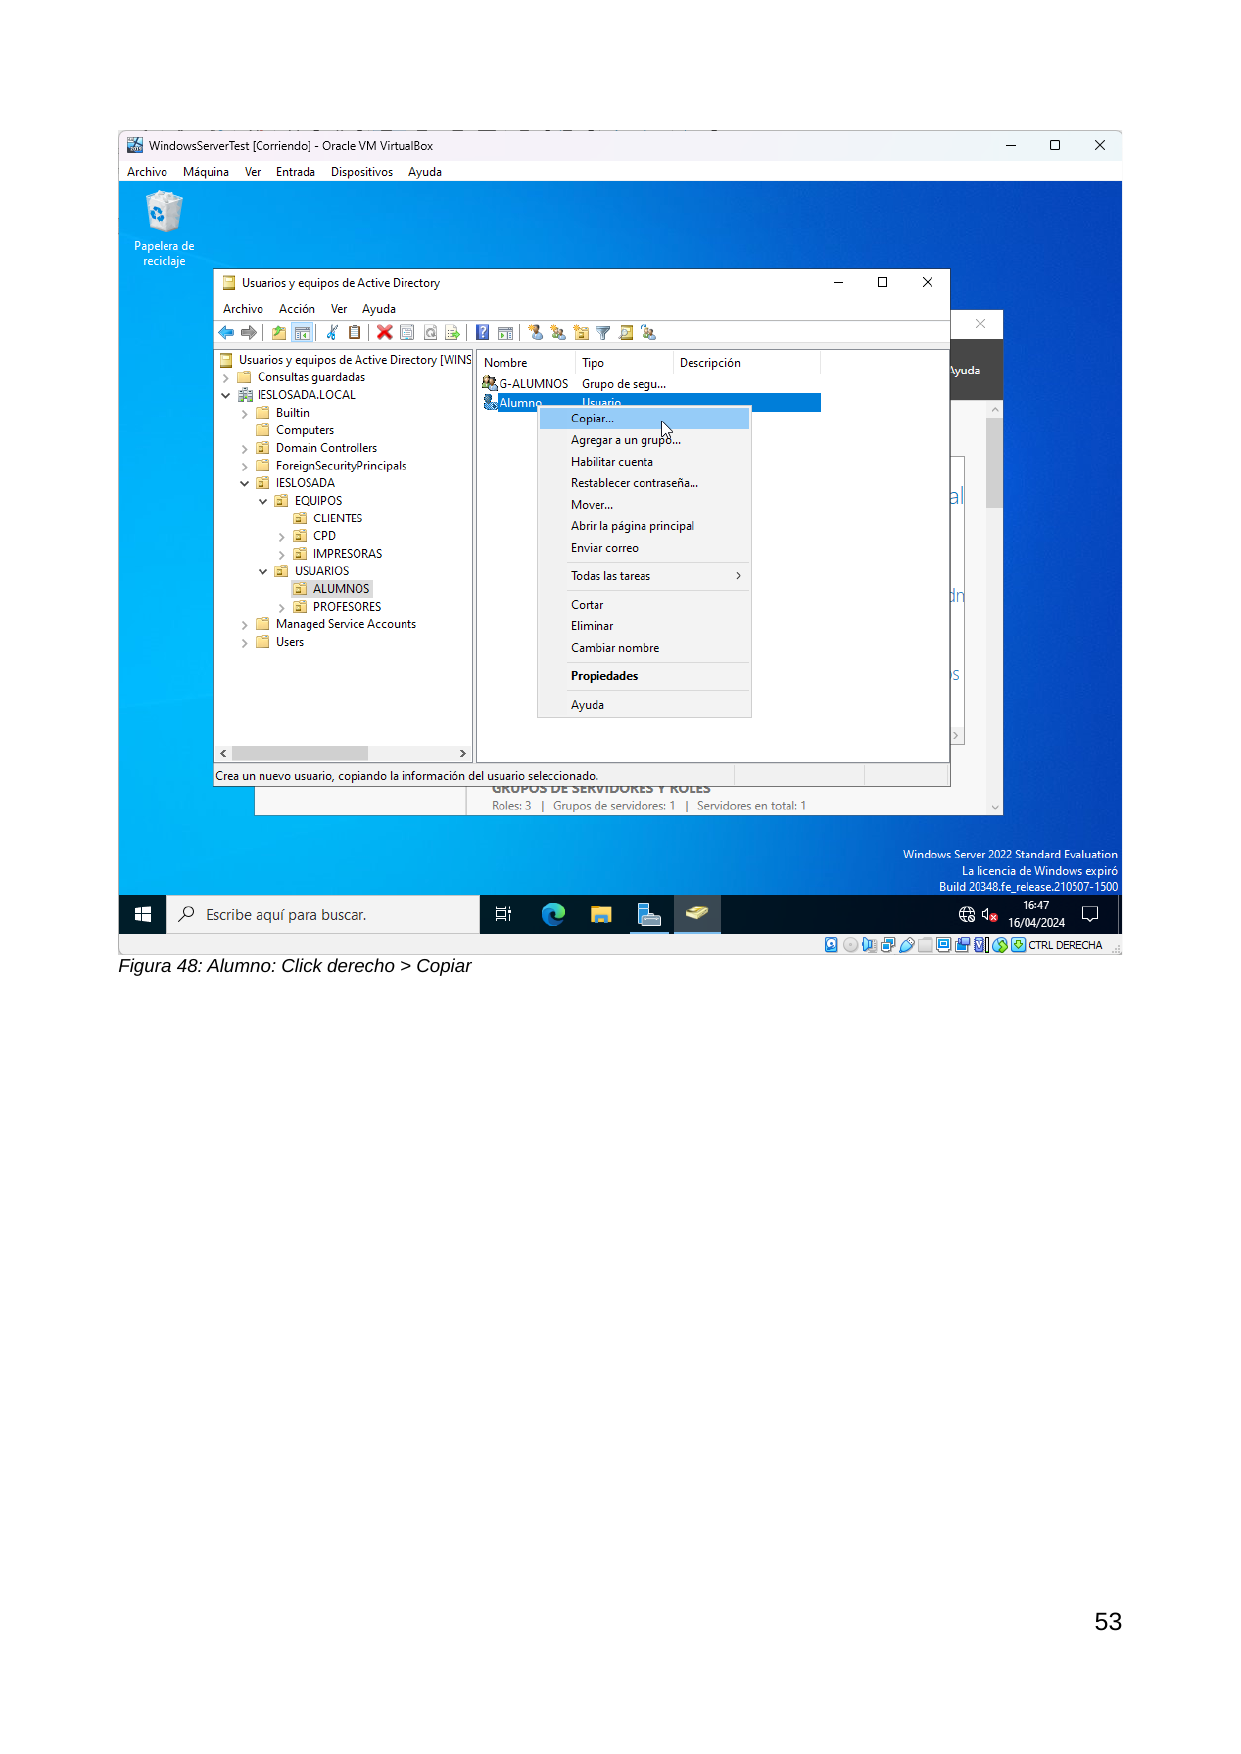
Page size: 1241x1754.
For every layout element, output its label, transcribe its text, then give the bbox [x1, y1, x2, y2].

picture [118, 130, 1123, 955]
text Figura 48: Alumno: Click derecho > Copiar [118, 955, 1122, 976]
picture [147, 191, 182, 231]
